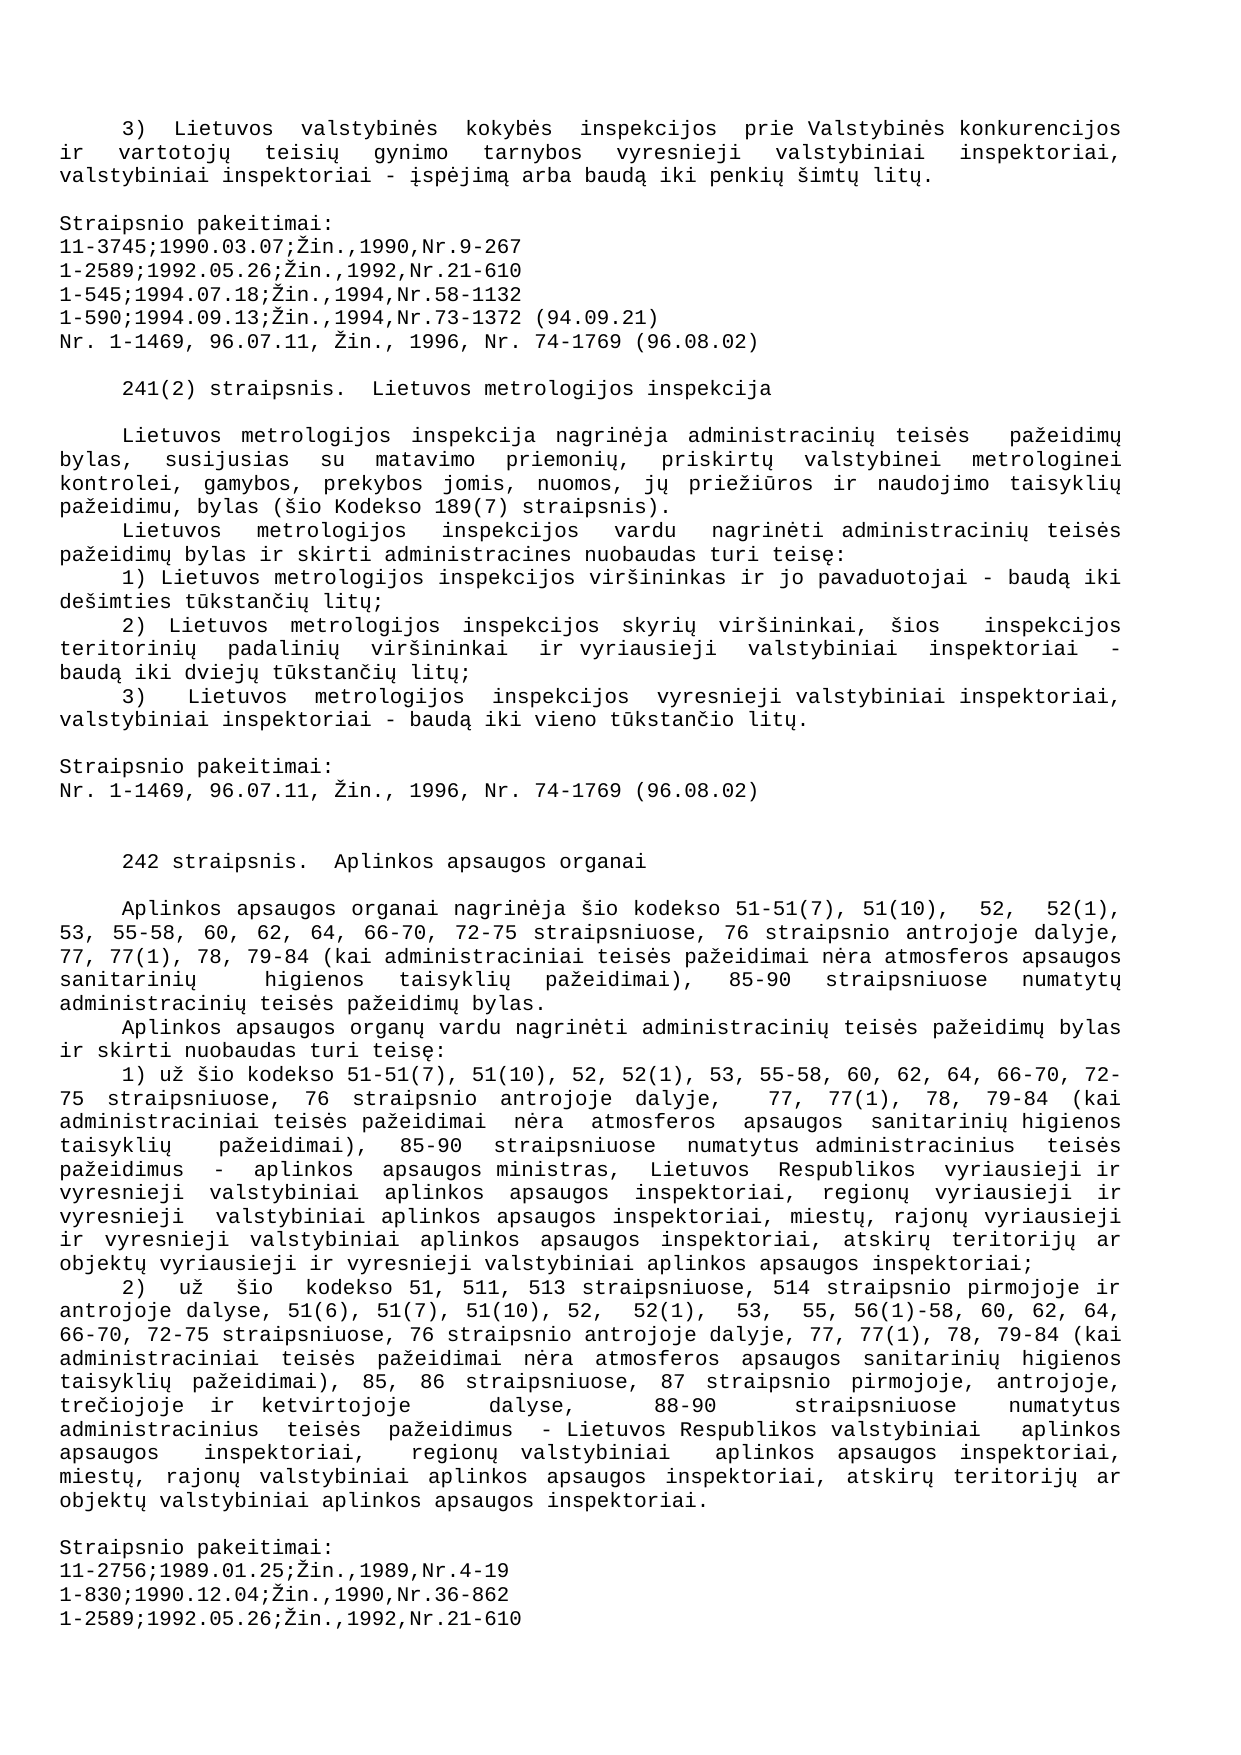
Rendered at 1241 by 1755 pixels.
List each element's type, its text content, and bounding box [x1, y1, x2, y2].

text Straipsnio pakeitimai: [59, 1537, 1122, 1561]
text 1) už šio kodekso 51-51(7), 51(10), 52, 52(1), 53, 55-58, 60, 62, 64, 66-70, 72-75 straipsniuose, 76 straipsnio antrojoje dalyje, 77, 77(1), 78, 79-84 (kai administraciniai teisės pažeidimai nėra atmosferos apsaugos sanitarinių higienos taisyklių pažeidimai), 85-90 straipsniuose numatytus administracinius teisės pažeidimus - aplinkos apsaugos ministras, Lietuvos Respublikos vyriausieji ir vyresnieji valstybiniai aplinkos apsaugos inspektoriai, regionų vyriausieji ir vyresnieji valstybiniai aplinkos apsaugos inspektoriai, miestų, rajonų vyriausieji ir vyresnieji valstybiniai aplinkos apsaugos inspektoriai, atskirų teritorijų ar objektų vyriausieji ir vyresnieji valstybiniai aplinkos apsaugos inspektoriai; [59, 1064, 1122, 1277]
text 1) Lietuvos metrologijos inspekcijos viršininkas ir jo pavaduotojai - baudą iki dešimties tūkstančių litų; [59, 567, 1122, 615]
text Aplinkos apsaugos organai nagrinėja šio kodekso 51-51(7), 51(10), 52, 52(1), 53, 55-58, 60, 62, 64, 66-70, 72-75 straipsniuose, 76 straipsnio antrojoje dalyje, 77, 77(1), 78, 79-84 (kai administraciniai teisės pažeidimai nėra atmosferos apsaugos sanitarinių higienos taisyklių pažeidimai), 85-90 straipsniuose numatytų administracinių teisės pažeidimų bylas. [59, 898, 1122, 1017]
text 1-545;1994.07.18;Žin.,1994,Nr.58-1132 [59, 284, 1122, 307]
text Straipsnio pakeitimai: [59, 213, 1122, 236]
text 1-2589;1992.05.26;Žin.,1992,Nr.21-610 [59, 1608, 1122, 1631]
text 11-2756;1989.01.25;Žin.,1989,Nr.4-19 [59, 1561, 1122, 1584]
text 2) Lietuvos metrologijos inspekcijos skyrių viršininkai, šios inspekcijos teritorinių padalinių viršininkai ir vyriausieji valstybiniai inspektoriai - baudą iki dviejų tūkstančių litų; [59, 615, 1122, 686]
text 242 straipsnis. Aplinkos apsaugos organai [59, 851, 1122, 875]
text Straipsnio pakeitimai: [59, 757, 1122, 780]
text Lietuvos metrologijos inspekcijos vardu nagrinėti administracinių teisės pažeidimų bylas ir skirti administracines nuobaudas turi teisę: [59, 520, 1122, 567]
text 11-3745;1990.03.07;Žin.,1990,Nr.9-267 [59, 236, 1122, 260]
text 2) už šio kodekso 51, 511, 513 straipsniuose, 514 straipsnio pirmojoje ir antrojoje dalyse, 51(6), 51(7), 51(10), 52, 52(1), 53, 55, 56(1)-58, 60, 62, 64, 66-70, 72-75 straipsniuose, 76 straipsnio antrojoje dalyje, 77, 77(1), 78, 79-84 (kai administraciniai teisės pažeidimai nėra atmosferos apsaugos sanitarinių higienos taisyklių pažeidimai), 85, 86 straipsniuose, 87 straipsnio pirmojoje, antrojoje, trečiojoje ir ketvirtojoje dalyse, 88-90 straipsniuose numatytus administracinius teisės pažeidimus - Lietuvos Respublikos valstybiniai aplinkos apsaugos inspektoriai, regionų valstybiniai aplinkos apsaugos inspektoriai, miestų, rajonų valstybiniai aplinkos apsaugos inspektoriai, atskirų teritorijų ar objektų valstybiniai aplinkos apsaugos inspektoriai. [59, 1277, 1122, 1513]
text 3) Lietuvos metrologijos inspekcijos vyresnieji valstybiniai inspektoriai, valstybiniai inspektoriai - baudą iki vieno tūkstančio litų. [59, 686, 1122, 733]
text Aplinkos apsaugos organų vardu nagrinėti administracinių teisės pažeidimų bylas ir skirti nuobaudas turi teisę: [59, 1017, 1122, 1064]
text 1-590;1994.09.13;Žin.,1994,Nr.73-1372 (94.09.21) [59, 307, 1122, 331]
text 241(2) straipsnis. Lietuvos metrologijos inspekcija [59, 378, 1122, 402]
text Nr. 1-1469, 96.07.11, Žin., 1996, Nr. 74-1769 (96.08.02) [59, 331, 1122, 354]
text 1-830;1990.12.04;Žin.,1990,Nr.36-862 [59, 1584, 1122, 1608]
text 1-2589;1992.05.26;Žin.,1992,Nr.21-610 [59, 260, 1122, 284]
text Nr. 1-1469, 96.07.11, Žin., 1996, Nr. 74-1769 (96.08.02) [59, 780, 1122, 804]
text Lietuvos metrologijos inspekcija nagrinėja administracinių teisės pažeidimų bylas, susijusias su matavimo priemonių, priskirtų valstybinei metrologinei kontrolei, gamybos, prekybos jomis, nuomos, jų priežiūros ir naudojimo taisyklių pažeidimu, bylas (šio Kodekso 189(7) straipsnis). [59, 426, 1122, 520]
text 3) Lietuvos valstybinės kokybės inspekcijos prie Valstybinės konkurencijos ir vartotojų teisių gynimo tarnybos vyresnieji valstybiniai inspektoriai, valstybiniai inspektoriai - įspėjimą arba baudą iki penkių šimtų litų. [59, 118, 1122, 189]
